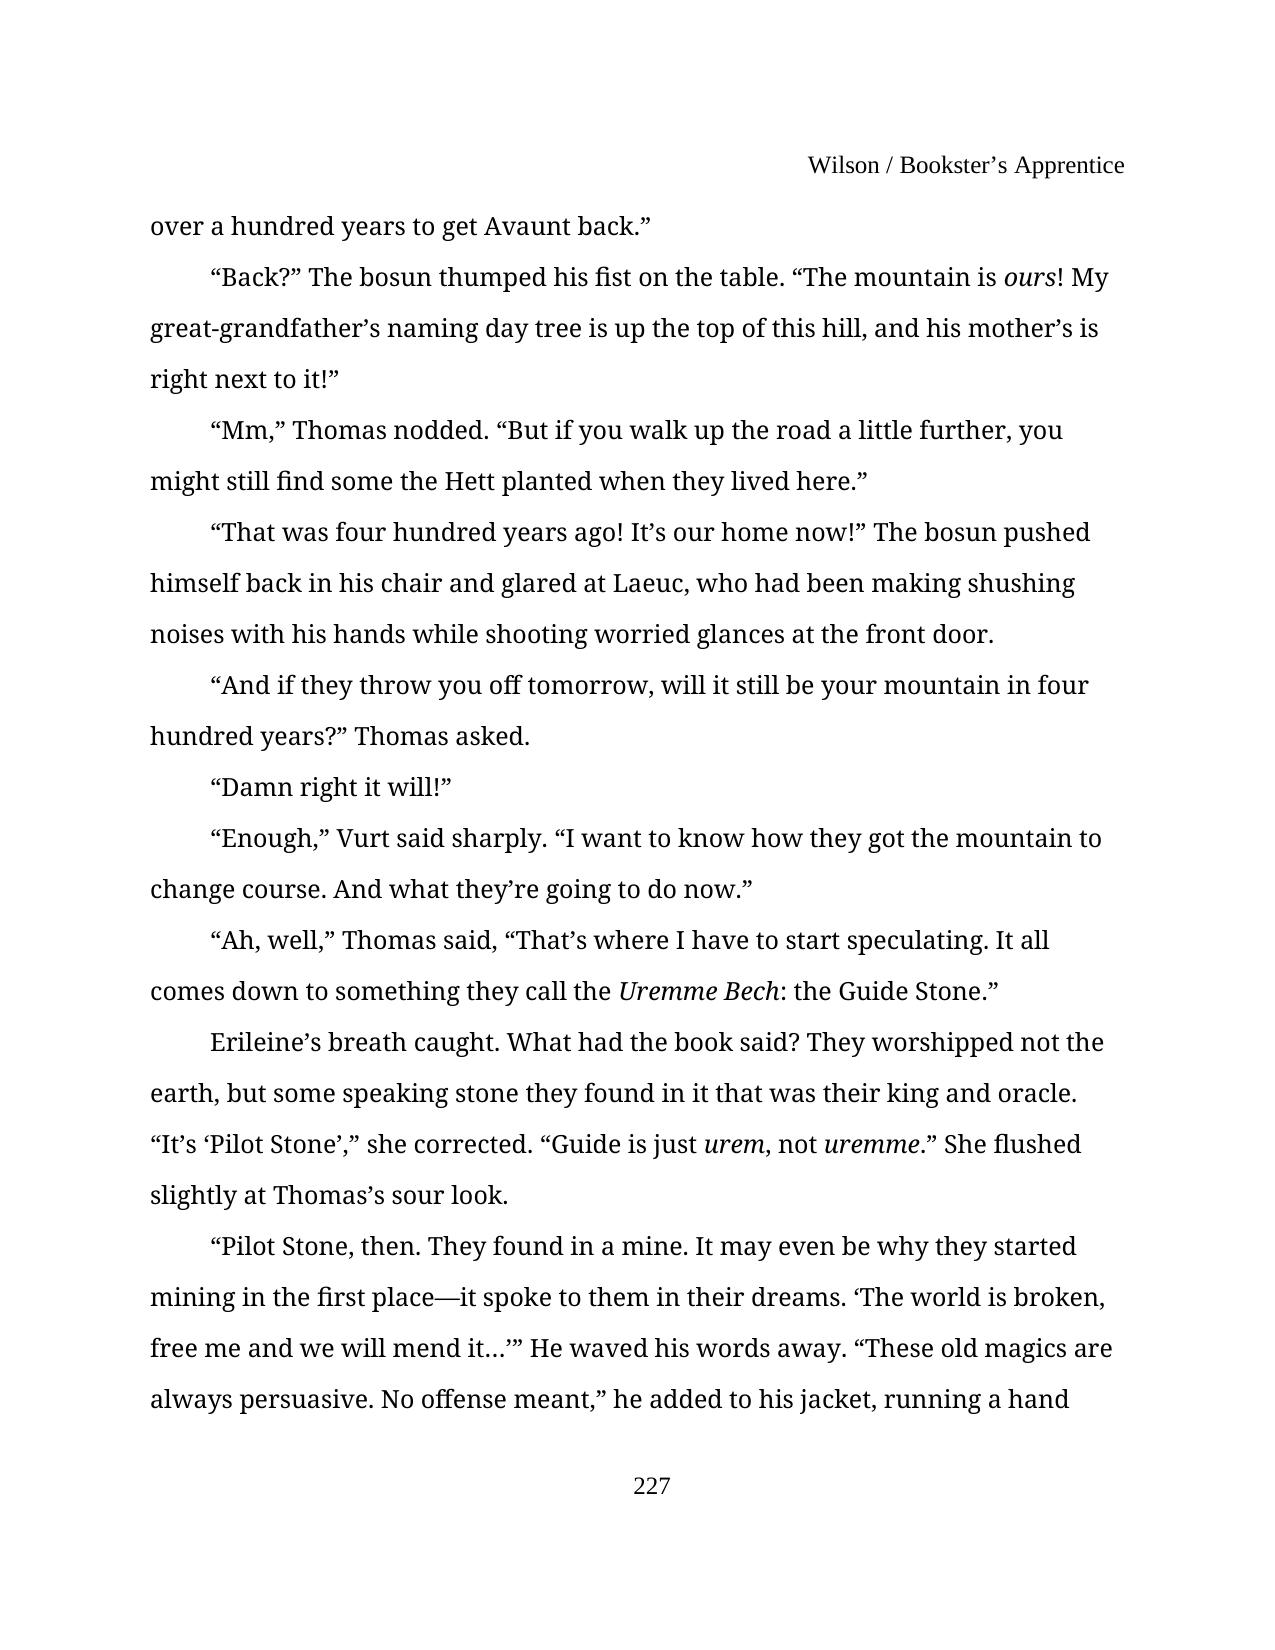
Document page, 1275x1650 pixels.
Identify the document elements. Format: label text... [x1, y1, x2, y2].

text “Damn right it will!” [150, 770, 1125, 804]
text Erileine’s breath caught. What had the book said? They worshipped not the earth, but some speaking stone they found in it that was their king and oracle. “It’s ‘Pilot Stone’,” she corrected. “Guide is just urem, not uremme.” She flushed slightly at Thomas’s sour look. [150, 1025, 1125, 1212]
text over a hundred years to get Avaunt back.” [150, 208, 1125, 242]
text “Mm,” Thomas nodded. “But if you walk up the road a little further, you might still find some the Hett planted when they lived here.” [150, 412, 1125, 497]
text “Ah, well,” Thomas said, “That’s where I have to start speculating. It all comes down to something they call the Uremme Bech: the Guide Stone.” [150, 923, 1125, 1008]
text “And if they throw you off tomorrow, will it still be your mountain in four hundred years?” Thomas asked. [150, 668, 1125, 753]
text “Back?” The bosun thumped his fist on the table. “The mountain is ours! My great-grandfather’s naming day tree is up the top of this hill, and his mother’s is right next to it!” [150, 259, 1125, 395]
text “That was four hundred years ago! It’s our home now!” The bosun pushed himself back in his chair and glared at Laeuc, who had been making shushing noises with his hands while shooting worried glances at the front door. [150, 514, 1125, 651]
text “Enough,” Vurt said sharply. “I want to know how they got the mountain to change course. And what they’re going to do now.” [150, 821, 1125, 906]
text “Pilot Stone, then. They found in a mine. It may even be why they started mining in the first place—it spoke to them in their dreams. ‘The world is broken, free me and we will mend it…’” He waved his words away. “These old magics are always persuasive. No offense meant,” he added to his jacket, running a hand [150, 1229, 1125, 1416]
